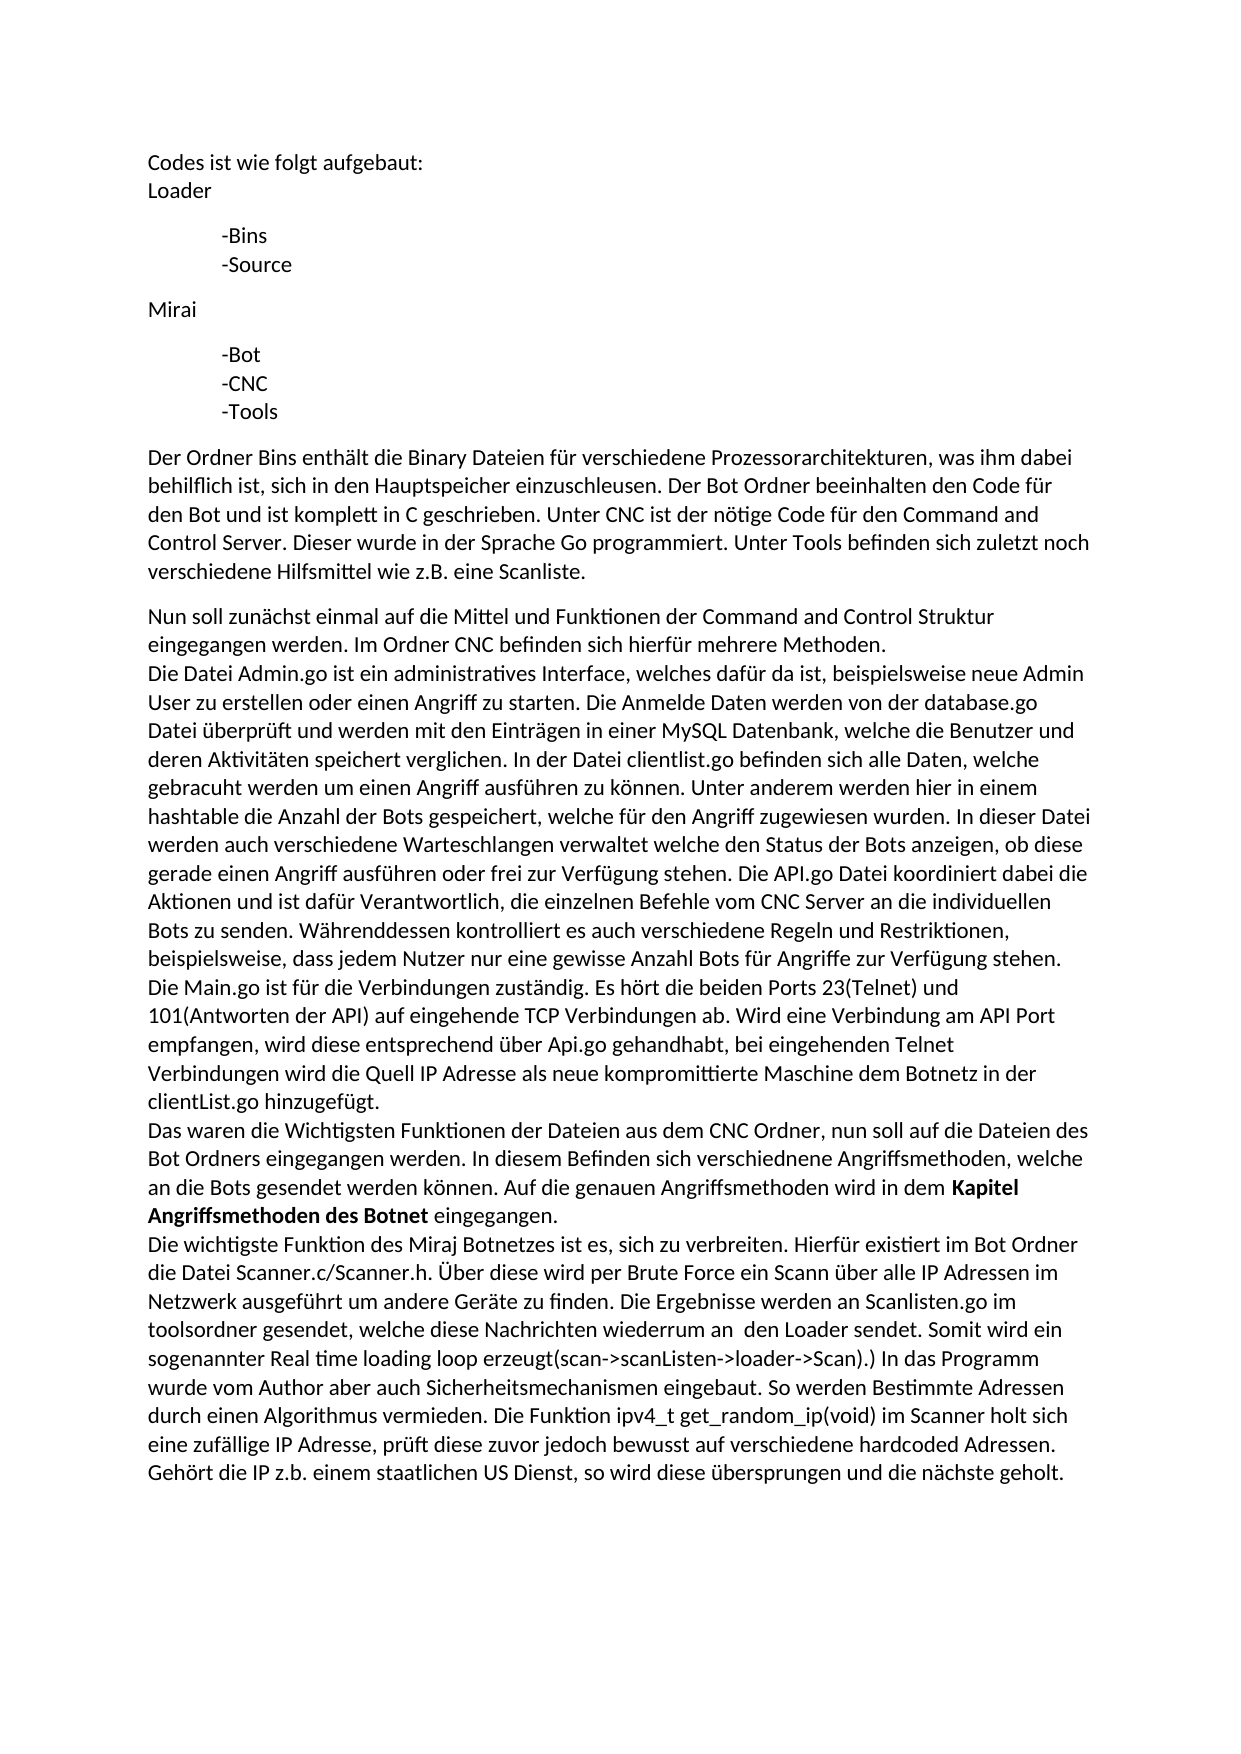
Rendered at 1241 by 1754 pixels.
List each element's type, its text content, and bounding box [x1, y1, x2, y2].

text Codes ist wie folgt aufgebaut: Loader [148, 148, 1093, 204]
text Mirai [148, 295, 1093, 323]
text -Bins -Source [221, 221, 1093, 278]
text Nun soll zunächst einmal auf die Mittel und Funktionen der Command and Control Struktur eingegangen werden. Im Ordner CNC befinden sich hierfür mehrere Methoden. Die Datei Admin.go ist ein administratives Interface, welches dafür da ist, beispielsweise neue Admin User zu erstellen oder einen Angriff zu starten. Die Anmelde Daten werden von der database.go Datei überprüft und werden mit den Einträgen in einer MySQL Datenbank, welche die Benutzer und deren Aktivitäten speichert verglichen. In der Datei clientlist.go befinden sich alle Daten, welche gebracuht werden um einen Angriff ausführen zu können. Unter anderem werden hier in einem hashtable die Anzahl der Bots gespeichert, welche für den Angriff zugewiesen wurden. In dieser Datei werden auch verschiedene Warteschlangen verwaltet welche den Status der Bots anzeigen, ob diese gerade einen Angriff ausführen oder frei zur Verfügung stehen. Die API.go Datei koordiniert dabei die Aktionen und ist dafür Verantwortlich, die einzelnen Befehle vom CNC Server an die individuellen Bots zu senden. Währenddessen kontrolliert es auch verschiedene Regeln und Restriktionen, beispielsweise, dass jedem Nutzer nur eine gewisse Anzahl Bots für Angriffe zur Verfügung stehen. Die Main.go ist für die Verbindungen zuständig. Es hört die beiden Ports 23(Telnet) und 101(Antworten der API) auf eingehende TCP Verbindungen ab. Wird eine Verbindung am API Port empfangen, wird diese entsprechend über Api.go gehandhabt, bei eingehenden Telnet Verbindungen wird die Quell IP Adresse als neue kompromittierte Maschine dem Botnetz in der clientList.go hinzugefügt. Das waren die Wichtigsten Funktionen der Dateien aus dem CNC Ordner, nun soll auf die Dateien des Bot Ordners eingegangen werden. In diesem Befinden sich verschiednene Angriffsmethoden, welche an die Bots gesendet werden können. Auf die genauen Angriffsmethoden wird in dem Kapitel Angriffsmethoden des Botnet eingegangen. Die wichtigste Funktion des Miraj Botnetzes ist es, sich zu verbreiten. Hierfür existiert im Bot Ordner die Datei Scanner.c/Scanner.h. Über diese wird per Brute Force ein Scann über alle IP Adressen im Netzwerk ausgeführt um andere Geräte zu finden. Die Ergebnisse werden an Scanlisten.go im toolsordner gesendet, welche diese Nachrichten wiederrum an den Loader sendet. Somit wird ein sogenannter Real time loading loop erzeugt(scan->scanListen->loader->Scan).) In das Programm wurde vom Author aber auch Sicherheitsmechanismen eingebaut. So werden Bestimmte Adressen durch einen Algorithmus vermieden. Die Funktion ipv4_t get_random_ip(void) im Scanner holt sich eine zufällige IP Adresse, prüft diese zuvor jedoch bewusst auf verschiedene hardcoded Adressen. Gehört die IP z.b. einem staatlichen US Dienst, so wird diese übersprungen und die nächste geholt. [148, 602, 1093, 1486]
text -Bot -CNC -Tools [221, 340, 1093, 425]
text Der Ordner Bins enthält die Binary Dateien für verschiedene Prozessorarchitekturen, was ihm dabei behilflich ist, sich in den Hauptspeicher einzuschleusen. Der Bot Ordner beeinhalten den Code für den Bot und ist komplett in C geschrieben. Unter CNC ist der nötige Code für den Command and Control Server. Dieser wurde in der Sprache Go programmiert. Unter Tools befinden sich zuletzt noch verschiedene Hilfsmittel wie z.B. eine Scanliste. [148, 443, 1093, 585]
